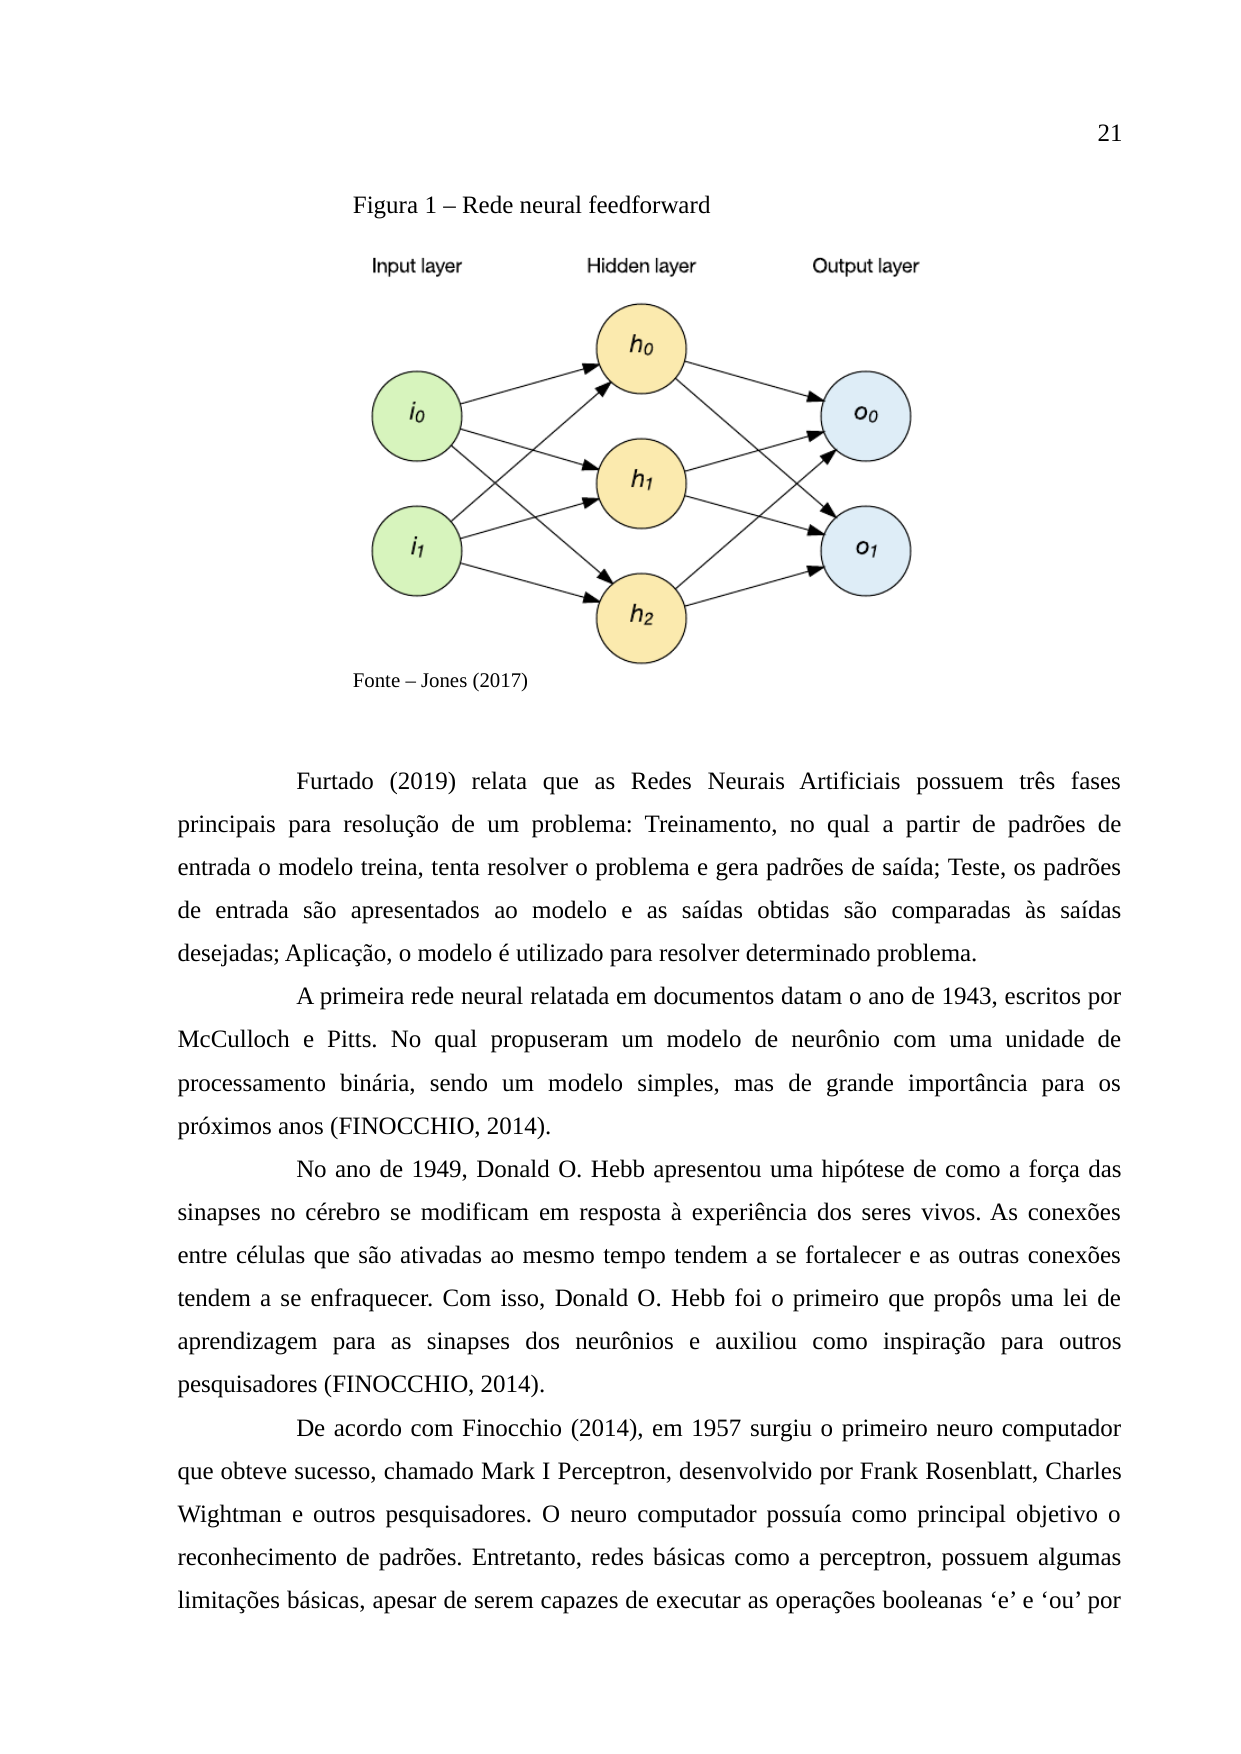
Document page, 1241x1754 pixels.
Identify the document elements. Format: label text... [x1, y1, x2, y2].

text Fonte – Jones (2017) [353, 669, 931, 692]
text No ano de 1949, Donald O. Hebb apresentou uma hipótese de como a força das sinapses no cérebro se modificam em resposta à experiência dos seres vivos. As conexões entre células que são ativadas ao mesmo tempo tendem a se fortalecer e as outras conexões tendem a se enfraquecer. Com isso, Donald O. Hebb foi o primeiro que propôs uma lei de aprendizagem para as sinapses dos neurônios e auxiliou como inspiração para outros pesquisadores (FINOCCHIO, 2014). [177, 1154, 1122, 1398]
text Figura 1 – Rede neural feedforward [353, 191, 931, 219]
text A primeira rede neural relatada em documentos datam o ano de 1943, escritos por McCulloch e Pitts. No qual propuseram um modelo de neurônio com uma unidade de processamento binária, sendo um modelo simples, mas de grande importância para os próximos anos (FINOCCHIO, 2014). [177, 981, 1122, 1139]
picture [352, 231, 931, 669]
text De acordo com Finocchio (2014), em 1957 surgiu o primeiro neuro computador que obteve sucesso, chamado Mark I Perceptron, desenvolvido por Frank Rosenblatt, Charles Wightman e outros pesquisadores. O neuro computador possuía como principal objetivo o reconhecimento de padrões. Entretanto, redes básicas como a perceptron, possuem algumas limitações básicas, apesar de serem capazes de executar as operações booleanas ‘e’ e ‘ou’ por [177, 1413, 1122, 1614]
text Furtado (2019) relata que as Redes Neurais Artificiais possuem três fases principais para resolução de um problema: Treinamento, no qual a partir de padrões de entrada o modelo treina, tenta resolver o problema e gera padrões de saída; Teste, os padrões de entrada são apresentados ao modelo e as saídas obtidas são comparadas às saídas desejadas; Aplicação, o modelo é utilizado para resolver determinado problema. [177, 766, 1122, 967]
